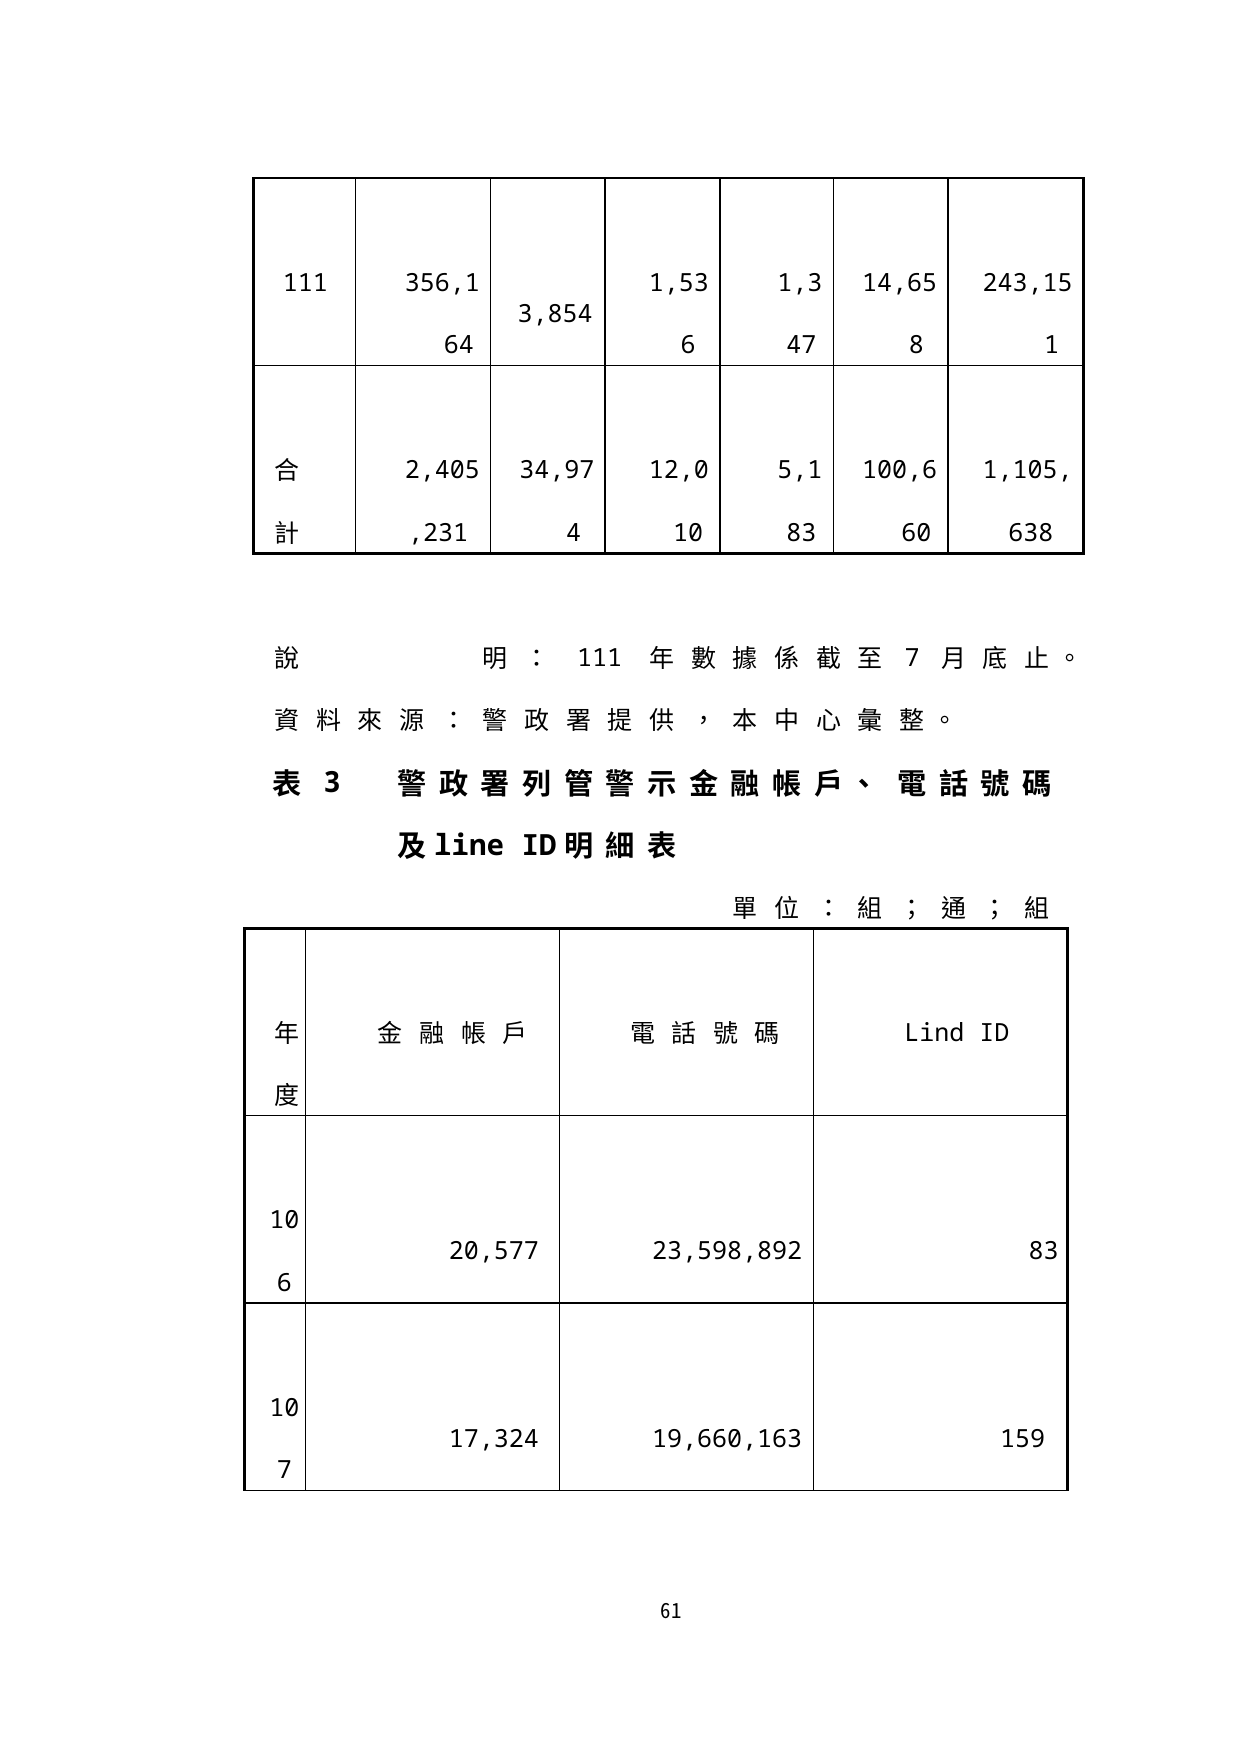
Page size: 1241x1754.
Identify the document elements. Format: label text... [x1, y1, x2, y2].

table_header 金融帳戶 [306, 930, 559, 1115]
table_header Lind ID [814, 930, 1066, 1115]
table_cell 1,105,638 [949, 366, 1082, 552]
table_cell 23,598,892 [560, 1116, 813, 1302]
table_cell 1,536 [606, 179, 719, 365]
table_cell 356,164 [356, 179, 490, 365]
table_cell 100,660 [834, 366, 947, 552]
table_cell 107 [246, 1304, 305, 1490]
table_cell 17,324 [306, 1304, 559, 1490]
table_cell 111 [255, 179, 355, 365]
table_cell 1,347 [721, 179, 833, 365]
table_cell 34,974 [491, 366, 604, 552]
table_cell 3,854 [491, 179, 604, 365]
table_cell 19,660,163 [560, 1304, 813, 1490]
table_cell 2,405,231 [356, 366, 490, 552]
table_cell 5,183 [721, 366, 833, 552]
text 表3 警政署列管警示金融帳戶、電話號碼及line ID明細表 [238, 740, 1098, 865]
table_header 年度 [246, 930, 305, 1115]
table_cell 12,010 [606, 366, 719, 552]
table_cell 243,151 [949, 179, 1082, 365]
table_cell 20,577 [306, 1116, 559, 1302]
table_cell 106 [246, 1116, 305, 1302]
text 單位：組；通；組 [238, 865, 1058, 927]
text 說 明：111年數據係截至7月底止。 [242, 615, 1058, 677]
table_header 電話號碼 [560, 930, 813, 1115]
table_cell 合計 [255, 366, 355, 552]
text 資料來源：警政署提供，本中心彙整。 [242, 677, 1058, 740]
table_cell 159 [814, 1304, 1066, 1490]
table_cell 14,658 [834, 179, 947, 365]
table_cell 83 [814, 1116, 1066, 1302]
